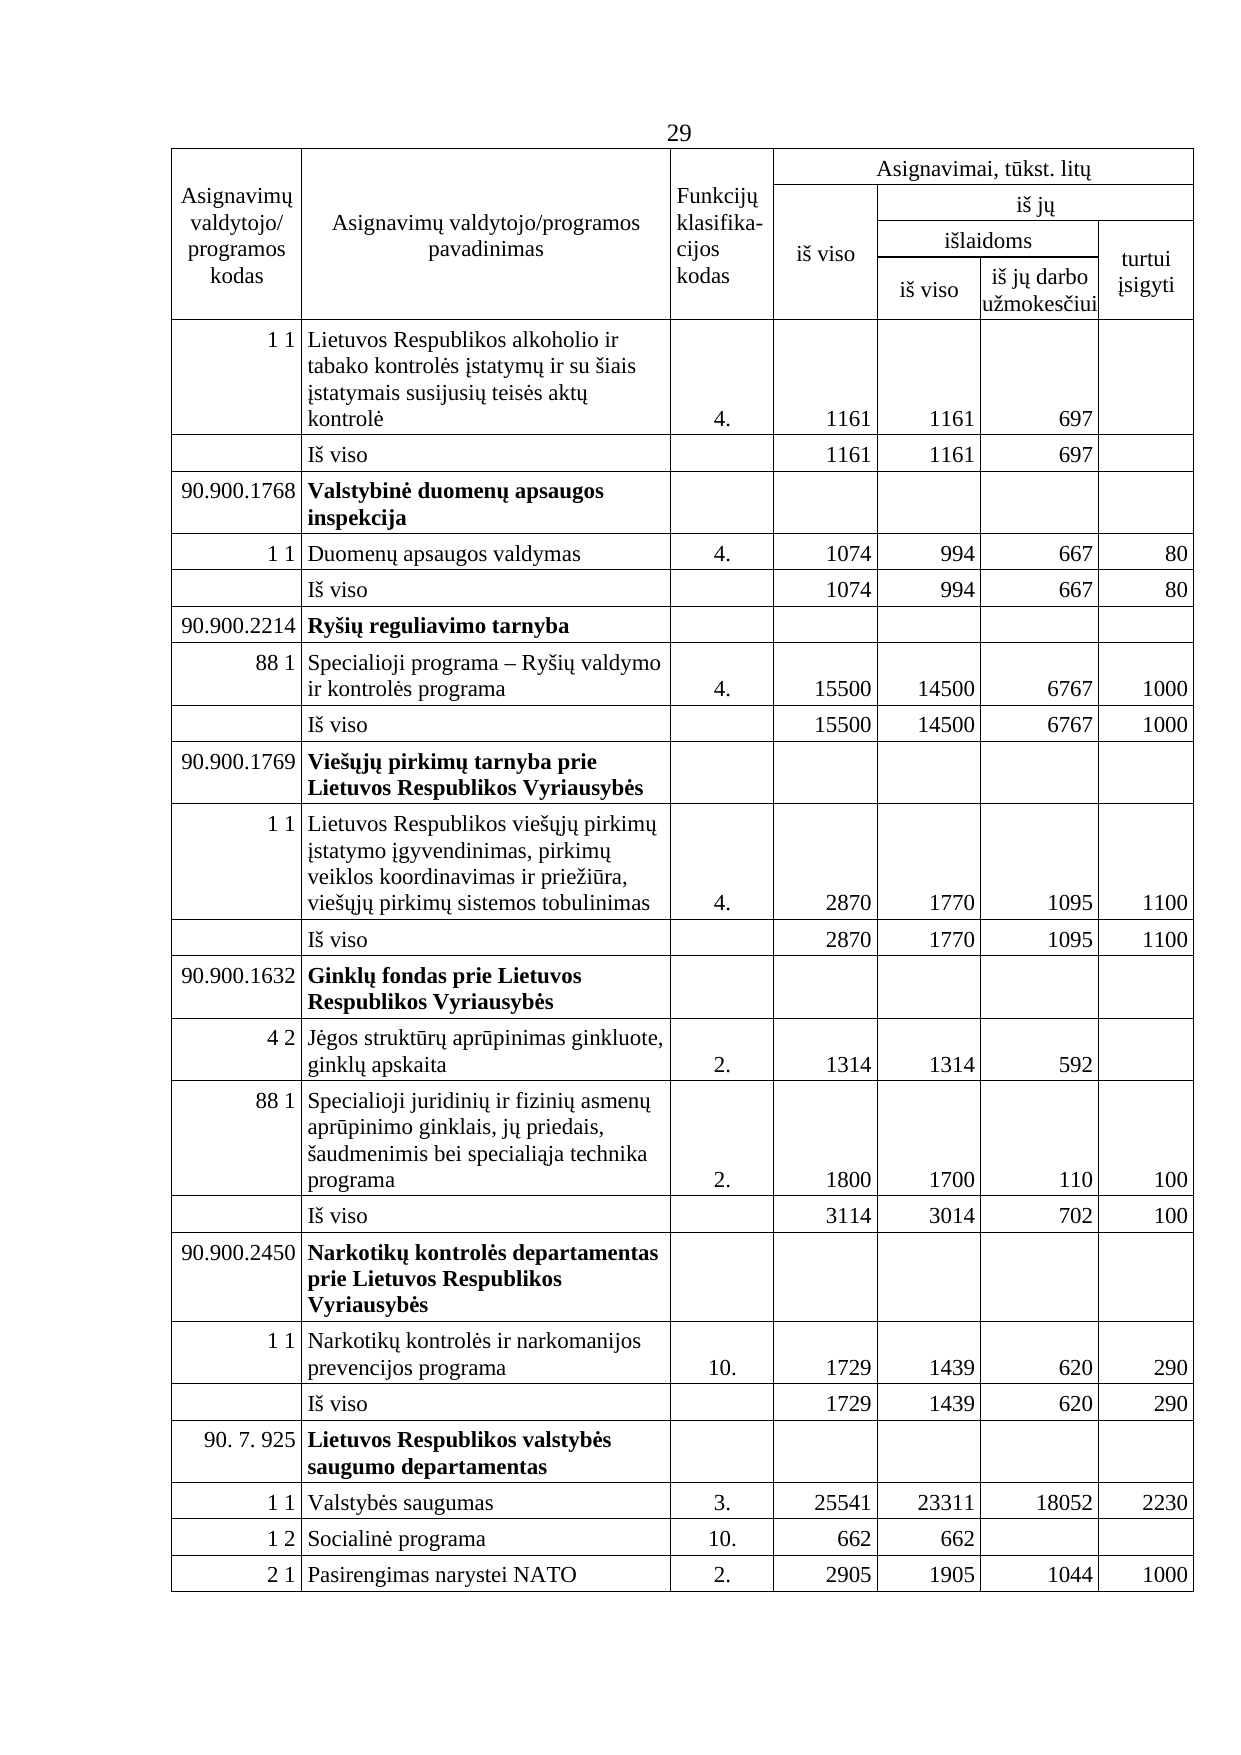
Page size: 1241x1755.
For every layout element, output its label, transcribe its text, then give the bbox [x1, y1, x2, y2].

table_cell 18052 [981, 1483, 1098, 1518]
table_cell [1099, 1019, 1193, 1080]
table_cell Iš viso [302, 1196, 670, 1232]
table_header Funkcijų klasifika-cijos kodas [671, 149, 773, 319]
table_cell Duomenų apsaugos valdymas [302, 534, 670, 569]
table_cell Pasirengimas narystei NATO [302, 1556, 670, 1591]
table_cell Narkotikų kontrolės ir narkomanijos prevencijos programa [302, 1322, 670, 1383]
table_cell 1095 [981, 920, 1098, 955]
table_cell [774, 742, 877, 803]
table_cell iš viso [774, 185, 877, 319]
table_cell 2. [671, 1081, 773, 1195]
table_cell [878, 1233, 980, 1321]
table_cell 1074 [774, 534, 877, 569]
table_cell [1099, 742, 1193, 803]
table_cell 1 1 [172, 1322, 301, 1383]
table_cell [774, 607, 877, 642]
table_cell 1161 [774, 435, 877, 471]
table_cell 1439 [878, 1384, 980, 1419]
table_cell Socialinė programa [302, 1519, 670, 1554]
table_cell 3. [671, 1483, 773, 1518]
table_cell Iš viso [302, 1384, 670, 1419]
table_cell 697 [981, 435, 1098, 471]
table_cell 15500 [774, 706, 877, 741]
table_cell 90.900.1632 [172, 956, 301, 1017]
table_cell 25541 [774, 1483, 877, 1518]
table_cell 1 1 [172, 534, 301, 569]
table_cell iš viso [878, 258, 980, 319]
table_cell 667 [981, 534, 1098, 569]
table_cell 6767 [981, 643, 1098, 704]
table_cell [671, 1421, 773, 1482]
table_cell 10. [671, 1322, 773, 1383]
table_cell 1770 [878, 804, 980, 919]
table_cell 2. [671, 1556, 773, 1591]
table_cell 1314 [774, 1019, 877, 1080]
table_cell 1 1 [172, 320, 301, 434]
table_cell [774, 956, 877, 1017]
table_cell 1100 [1099, 920, 1193, 955]
table_cell Lietuvos Respublikos viešųjų pirkimų įstatymo įgyvendinimas, pirkimų veiklos koordinavimas ir priežiūra, viešųjų pirkimų sistemos tobulinimas [302, 804, 670, 919]
table_cell 697 [981, 320, 1098, 434]
table_cell 4 2 [172, 1019, 301, 1080]
table_cell 10. [671, 1519, 773, 1554]
table_cell [172, 570, 301, 606]
table_cell 90.900.2450 [172, 1233, 301, 1321]
table_cell [671, 1384, 773, 1419]
table_cell 1161 [878, 320, 980, 434]
table_cell [878, 956, 980, 1017]
table_cell Jėgos struktūrų aprūpinimas ginkluote, ginklų apskaita [302, 1019, 670, 1080]
table_cell 1729 [774, 1384, 877, 1419]
table_cell [671, 1196, 773, 1232]
table_cell 290 [1099, 1322, 1193, 1383]
table_cell 1770 [878, 920, 980, 955]
table_cell [172, 1196, 301, 1232]
table_cell 1700 [878, 1081, 980, 1195]
table_cell Iš viso [302, 706, 670, 741]
table_cell [878, 472, 980, 533]
table_cell 6767 [981, 706, 1098, 741]
table_cell 1314 [878, 1019, 980, 1080]
table_cell [671, 742, 773, 803]
table_header Asignavimai, tūkst. litų [774, 149, 1193, 184]
table_cell [671, 607, 773, 642]
table_cell 4. [671, 804, 773, 919]
table_cell 667 [981, 570, 1098, 606]
table_cell [981, 1519, 1098, 1554]
table_cell 994 [878, 534, 980, 569]
table_cell [774, 472, 877, 533]
table_cell [671, 472, 773, 533]
table_cell 1439 [878, 1322, 980, 1383]
table_cell 994 [878, 570, 980, 606]
table_cell 1000 [1099, 643, 1193, 704]
table_cell [1099, 1233, 1193, 1321]
table_cell [774, 1233, 877, 1321]
table_cell turtui įsigyti [1099, 221, 1193, 319]
table_cell [172, 706, 301, 741]
table_cell 1729 [774, 1322, 877, 1383]
table_cell 1044 [981, 1556, 1098, 1591]
table_cell [878, 1421, 980, 1482]
table_cell 88 1 [172, 1081, 301, 1195]
table_cell iš jų [878, 185, 1193, 220]
table_cell [878, 607, 980, 642]
table_cell [1099, 1519, 1193, 1554]
table_cell 1161 [878, 435, 980, 471]
table_cell 90.900.2214 [172, 607, 301, 642]
table_cell 15500 [774, 643, 877, 704]
table_cell 2. [671, 1019, 773, 1080]
table_cell [981, 472, 1098, 533]
table_cell 100 [1099, 1081, 1193, 1195]
table_cell 90. 7. 925 [172, 1421, 301, 1482]
table_cell [671, 435, 773, 471]
table_cell [878, 742, 980, 803]
table_cell 620 [981, 1322, 1098, 1383]
table_cell 1161 [774, 320, 877, 434]
table_cell 1000 [1099, 706, 1193, 741]
table_cell Iš viso [302, 435, 670, 471]
table_cell 2870 [774, 920, 877, 955]
table_header Asignavimų valdytojo/ programos kodas [172, 149, 301, 319]
table_cell išlaidoms [878, 221, 1098, 256]
table_cell [671, 570, 773, 606]
table_cell 1100 [1099, 804, 1193, 919]
table_cell iš jų darbo užmokesčiui [981, 258, 1098, 319]
table_cell 4. [671, 643, 773, 704]
table_cell 620 [981, 1384, 1098, 1419]
table_cell 592 [981, 1019, 1098, 1080]
table_cell Specialioji programa – Ryšių valdymo ir kontrolės programa [302, 643, 670, 704]
table_cell 662 [878, 1519, 980, 1554]
table_cell Iš viso [302, 570, 670, 606]
table_cell Iš viso [302, 920, 670, 955]
table_cell [172, 1384, 301, 1419]
table_cell 662 [774, 1519, 877, 1554]
table_header Asignavimų valdytojo/programos pavadinimas [302, 149, 670, 319]
table_cell 2905 [774, 1556, 877, 1591]
table_cell 4. [671, 534, 773, 569]
table_cell [172, 920, 301, 955]
table_cell 110 [981, 1081, 1098, 1195]
table_cell 1095 [981, 804, 1098, 919]
table_cell [671, 956, 773, 1017]
table_cell [1099, 472, 1193, 533]
table_cell 2870 [774, 804, 877, 919]
table_cell Specialioji juridinių ir fizinių asmenų aprūpinimo ginklais, jų priedais, šaudmenimis bei specialiąja technika programa [302, 1081, 670, 1195]
table_cell Narkotikų kontrolės departamentas prie Lietuvos Respublikos Vyriausybės [302, 1233, 670, 1321]
table_cell 3114 [774, 1196, 877, 1232]
table_cell [981, 1421, 1098, 1482]
table_cell 1000 [1099, 1556, 1193, 1591]
table_cell [981, 742, 1098, 803]
table_cell 90.900.1769 [172, 742, 301, 803]
table_cell [671, 706, 773, 741]
table_cell [981, 607, 1098, 642]
table_cell 4. [671, 320, 773, 434]
table_cell Viešųjų pirkimų tarnyba prie Lietuvos Respublikos Vyriausybės [302, 742, 670, 803]
table_cell 80 [1099, 534, 1193, 569]
table_cell 1 1 [172, 804, 301, 919]
table_cell [981, 1233, 1098, 1321]
table_cell Valstybinė duomenų apsaugos inspekcija [302, 472, 670, 533]
table_cell Ginklų fondas prie Lietuvos Respublikos Vyriausybės [302, 956, 670, 1017]
table_cell 1905 [878, 1556, 980, 1591]
table_cell 23311 [878, 1483, 980, 1518]
table_cell [1099, 435, 1193, 471]
table_cell Valstybės saugumas [302, 1483, 670, 1518]
table_cell 14500 [878, 643, 980, 704]
table_cell Ryšių reguliavimo tarnyba [302, 607, 670, 642]
table_cell [1099, 1421, 1193, 1482]
table_cell [671, 1233, 773, 1321]
table_cell 702 [981, 1196, 1098, 1232]
table_cell 90.900.1768 [172, 472, 301, 533]
table_cell [172, 435, 301, 471]
table_cell 2 1 [172, 1556, 301, 1591]
table_cell [1099, 607, 1193, 642]
table_cell 1 2 [172, 1519, 301, 1554]
table_cell 100 [1099, 1196, 1193, 1232]
table_cell [671, 920, 773, 955]
table_cell [1099, 956, 1193, 1017]
table_cell 3014 [878, 1196, 980, 1232]
table_cell Lietuvos Respublikos valstybės saugumo departamentas [302, 1421, 670, 1482]
table_cell 2230 [1099, 1483, 1193, 1518]
table_cell 1074 [774, 570, 877, 606]
table_cell 14500 [878, 706, 980, 741]
table_cell Lietuvos Respublikos alkoholio ir tabako kontrolės įstatymų ir su šiais įstatymais susijusių teisės aktų kontrolė [302, 320, 670, 434]
table_cell 1 1 [172, 1483, 301, 1518]
table_cell 80 [1099, 570, 1193, 606]
table_cell [774, 1421, 877, 1482]
table_cell 290 [1099, 1384, 1193, 1419]
table_cell 1800 [774, 1081, 877, 1195]
table_cell 88 1 [172, 643, 301, 704]
table_cell [1099, 320, 1193, 434]
table_cell [981, 956, 1098, 1017]
